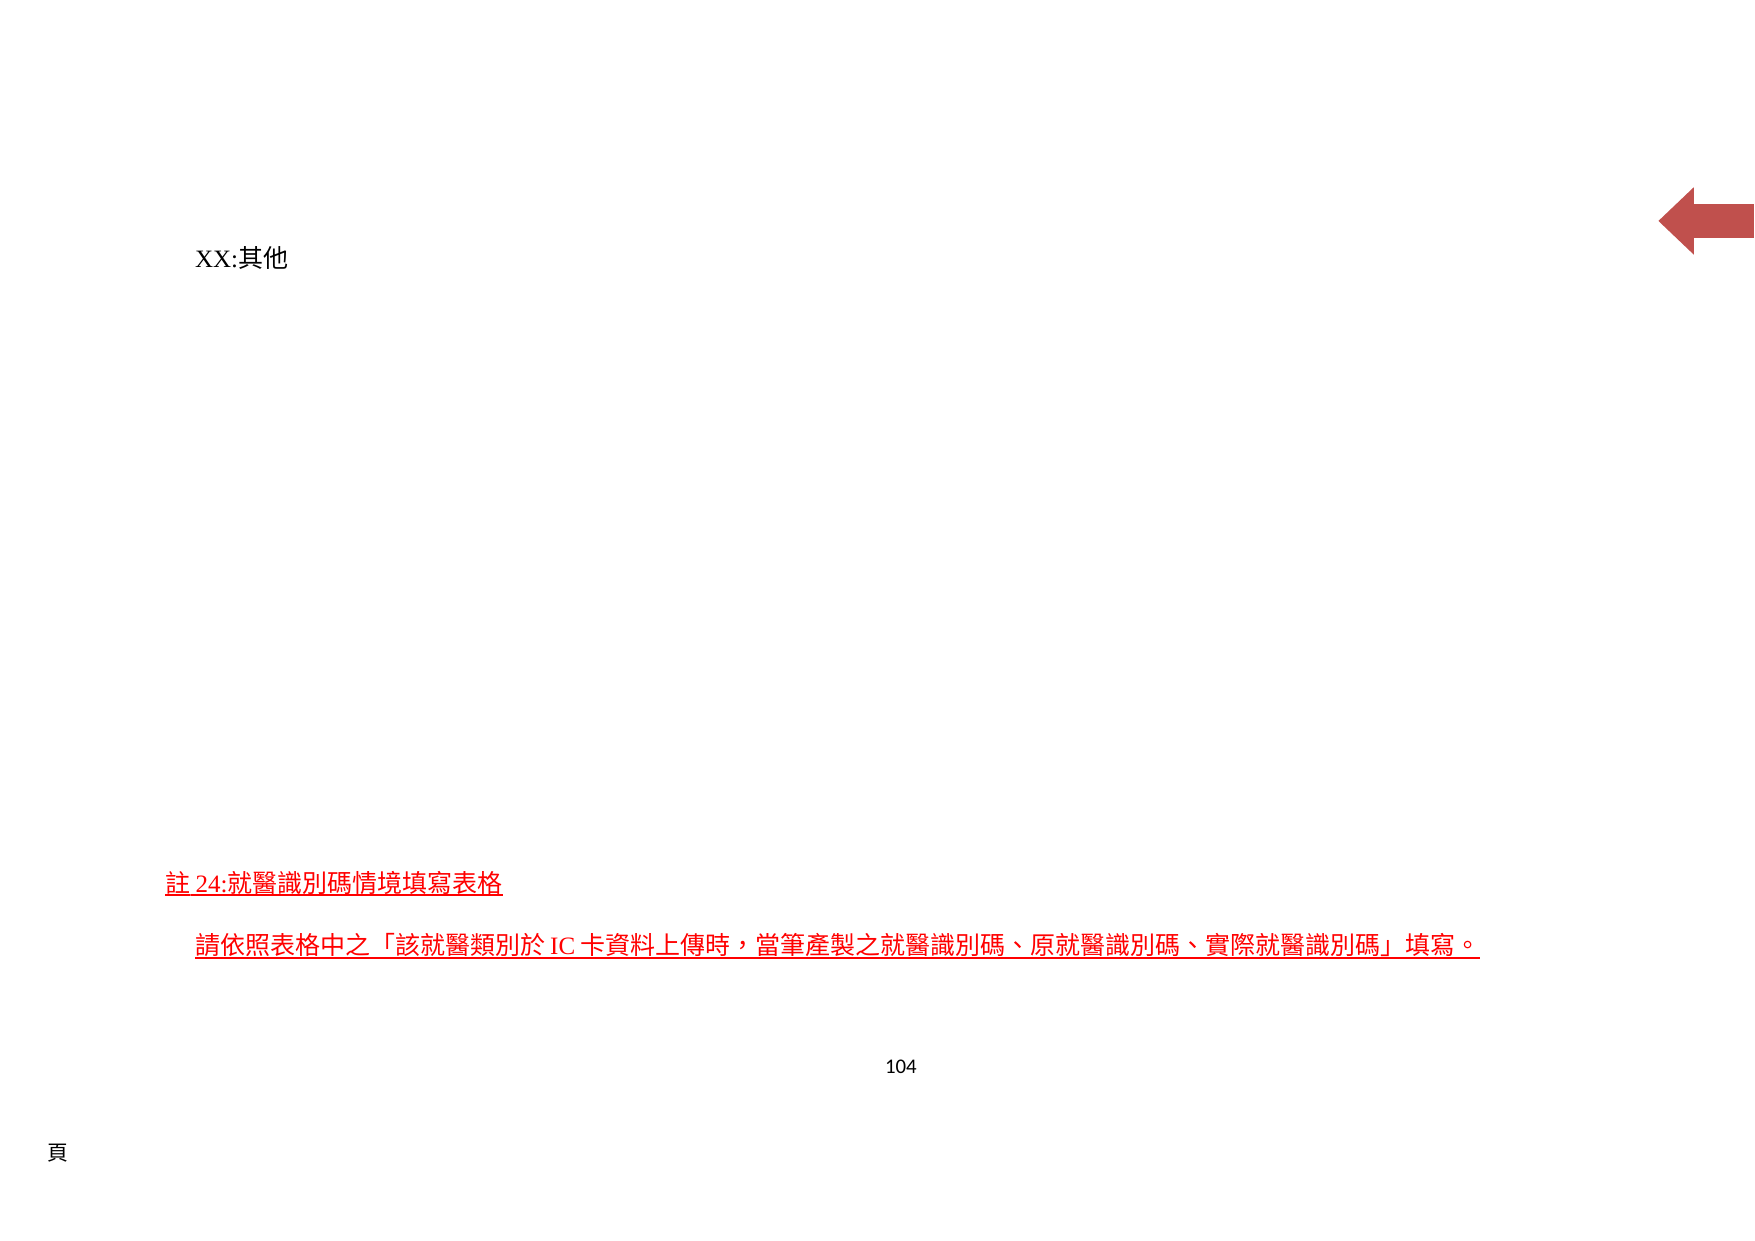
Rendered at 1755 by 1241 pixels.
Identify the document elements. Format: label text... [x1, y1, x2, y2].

text 註24:就醫識別碼情境填寫表格 [165, 840, 1636, 902]
text 請依照表格中之「該就醫類別於IC卡資料上傳時，當筆產製之就醫識別碼、原就醫識別碼、實際就醫識別碼」填寫。 [165, 902, 1636, 965]
text XX:其他 [165, 215, 1636, 277]
